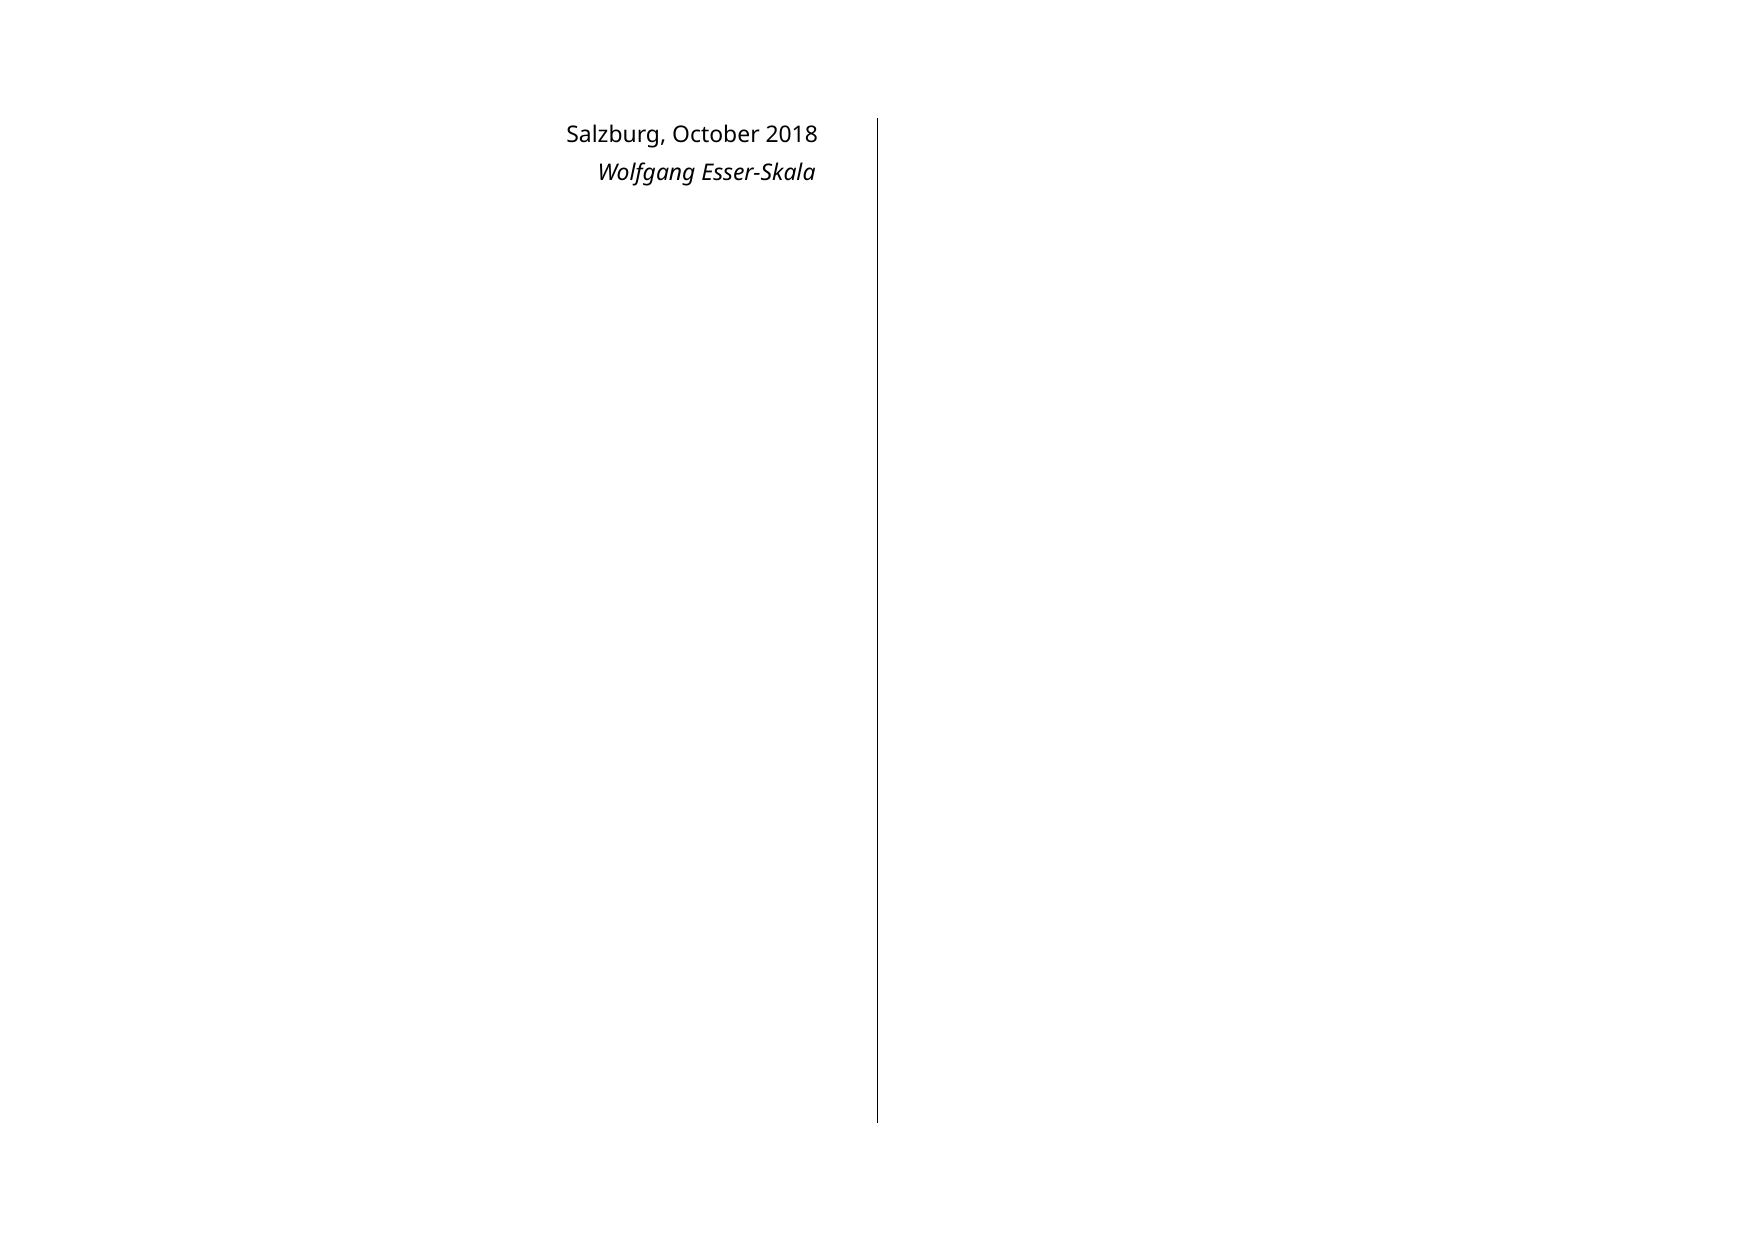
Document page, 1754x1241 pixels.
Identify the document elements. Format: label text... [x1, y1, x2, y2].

text Salzburg, October 2018 Wolfgang Esser-Skala [118, 118, 818, 187]
